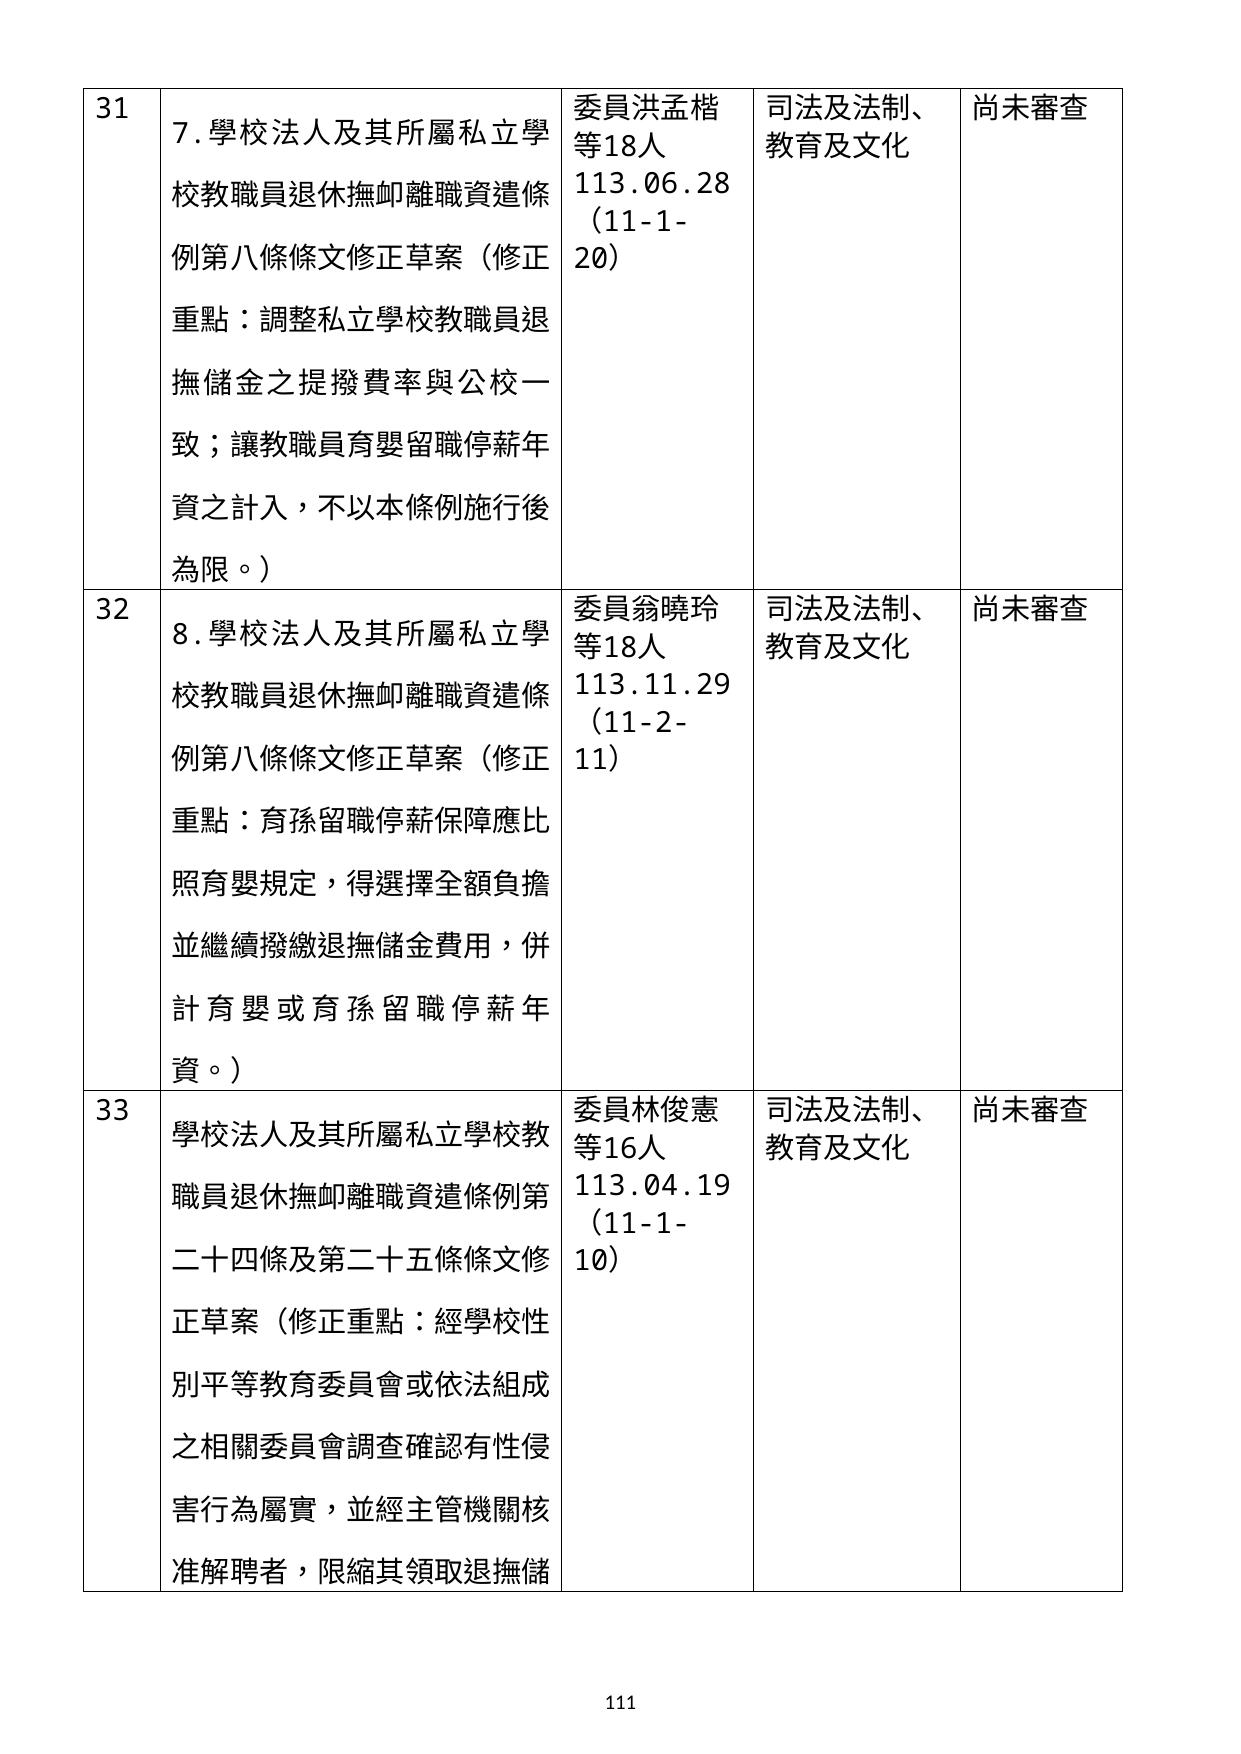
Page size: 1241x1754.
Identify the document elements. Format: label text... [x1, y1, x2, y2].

table_cell 司法及法制、教育及文化 [754, 1091, 960, 1591]
table_cell 委員洪孟楷 等18人 113.06.28 （11-1-20） [562, 89, 753, 589]
table_cell 司法及法制、教育及文化 [754, 89, 960, 589]
table_cell 8.學校法人及其所屬私立學校教職員退休撫卹離職資遣條例第八條條文修正草案（修正重點：育孫留職停薪保障應比照育嬰規定，得選擇全額負擔並繼續撥繳退撫儲金費用，併計育嬰或育孫留職停薪年資。） [161, 590, 561, 1090]
table_cell 學校法人及其所屬私立學校教職員退休撫卹離職資遣條例第二十四條及第二十五條條文修正草案（修正重點：經學校性別平等教育委員會或依法組成之相關委員會調查確認有性侵害行為屬實，並經主管機關核准解聘者，限縮其領取退撫儲 [161, 1091, 561, 1591]
table_cell 委員林俊憲 等16人 113.04.19 （11-1-10） [562, 1091, 753, 1591]
table_cell 尚未審查 [961, 590, 1122, 1090]
table_cell 尚未審查 [961, 1091, 1122, 1591]
table_cell 委員翁曉玲 等18人 113.11.29 （11-2-11） [562, 590, 753, 1090]
table_cell 32 [84, 590, 160, 1090]
table_cell 7.學校法人及其所屬私立學校教職員退休撫卹離職資遣條例第八條條文修正草案（修正重點：調整私立學校教職員退撫儲金之提撥費率與公校一致；讓教職員育嬰留職停薪年資之計入，不以本條例施行後為限。） [161, 89, 561, 589]
table_cell 司法及法制、教育及文化 [754, 590, 960, 1090]
table_cell 31 [84, 89, 160, 589]
table_cell 尚未審查 [961, 89, 1122, 589]
table_cell 33 [84, 1091, 160, 1591]
